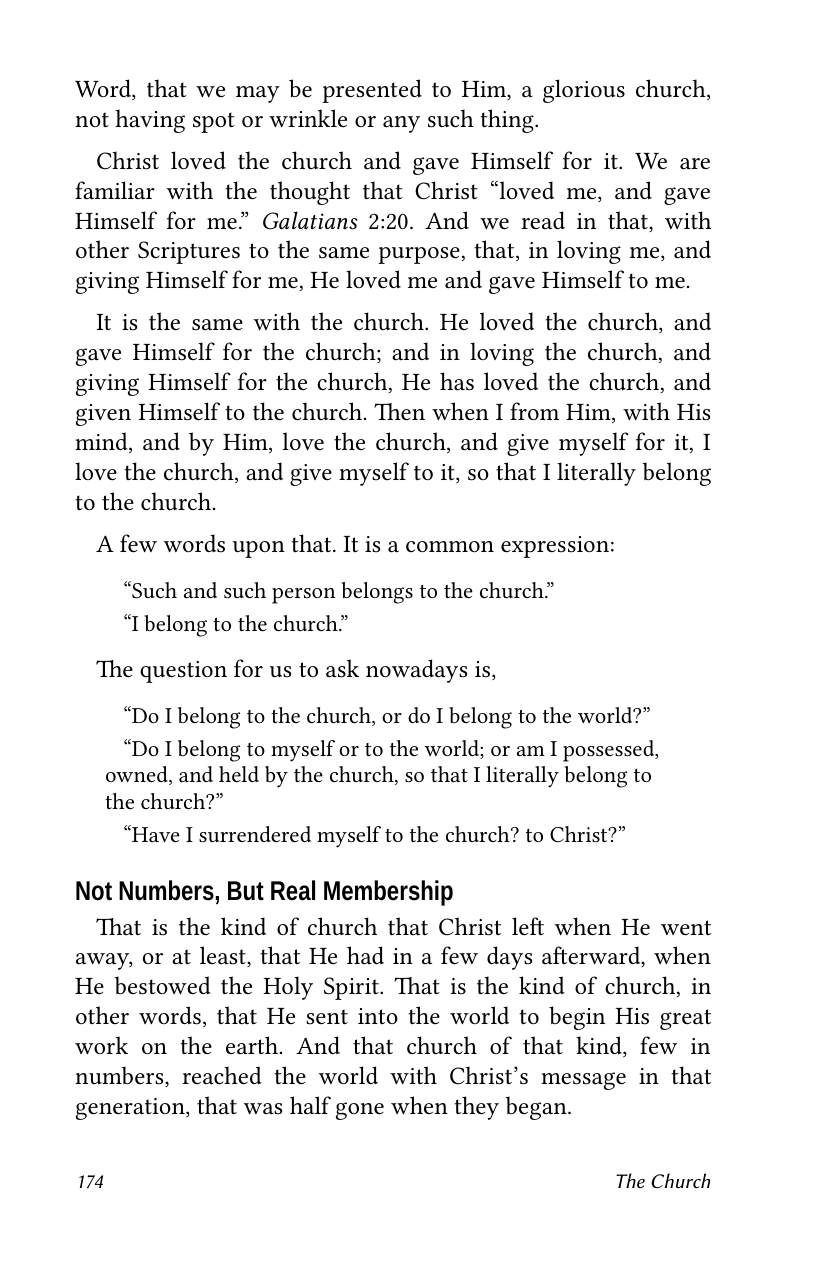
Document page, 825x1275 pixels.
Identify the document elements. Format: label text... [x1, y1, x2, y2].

text A few words upon that. It is a common expression: [75, 530, 712, 558]
text Word, that we may be presented to Him, a glorious church, not having spot or wrinkle or any such thing. [75, 75, 712, 133]
text “Such and such person belongs to the church.” [105, 578, 682, 604]
text It is the same with the church. He loved the church, and gave Himself for the church; and in loving the church, and giving Himself for the church, He has loved the church, and given Himself to the church. Then when I from Him, with His mind, and by Him, love the church, and give myself for it, I love the church, and give myself to it, so that I literally belong to the church. [75, 308, 712, 516]
text The question for us to ask nowadays is, [75, 655, 712, 684]
subtitle Not Numbers, But Real Membership [75, 875, 712, 906]
text “Do I belong to myself or to the world; or am I possessed, owned, and held by the church, so that I literally belong to the church?” [105, 736, 682, 815]
text That is the kind of church that Christ left when He went away, or at least, that He had in a few days afterward, when He bestowed the Holy Spirit. That is the kind of church, in other words, that He sent into the world to begin His great work on the earth. And that church of that kind, few in numbers, reached the world with Christ’s message in that generation, that was half gone when they began. [75, 912, 712, 1120]
text “Have I surrendered myself to the church? to Christ?” [105, 822, 682, 848]
text “I belong to the church.” [105, 610, 682, 637]
text Christ loved the church and gave Himself for it. We are familiar with the thought that Christ “loved me, and gave Himself for me.” Galatians 2:20. And we read in that, with other Scriptures to the same purpose, that, in loving me, and giving Himself for me, He loved me and gave Himself to me. [75, 147, 712, 295]
text “Do I belong to the church, or do I belong to the world?” [105, 703, 682, 729]
